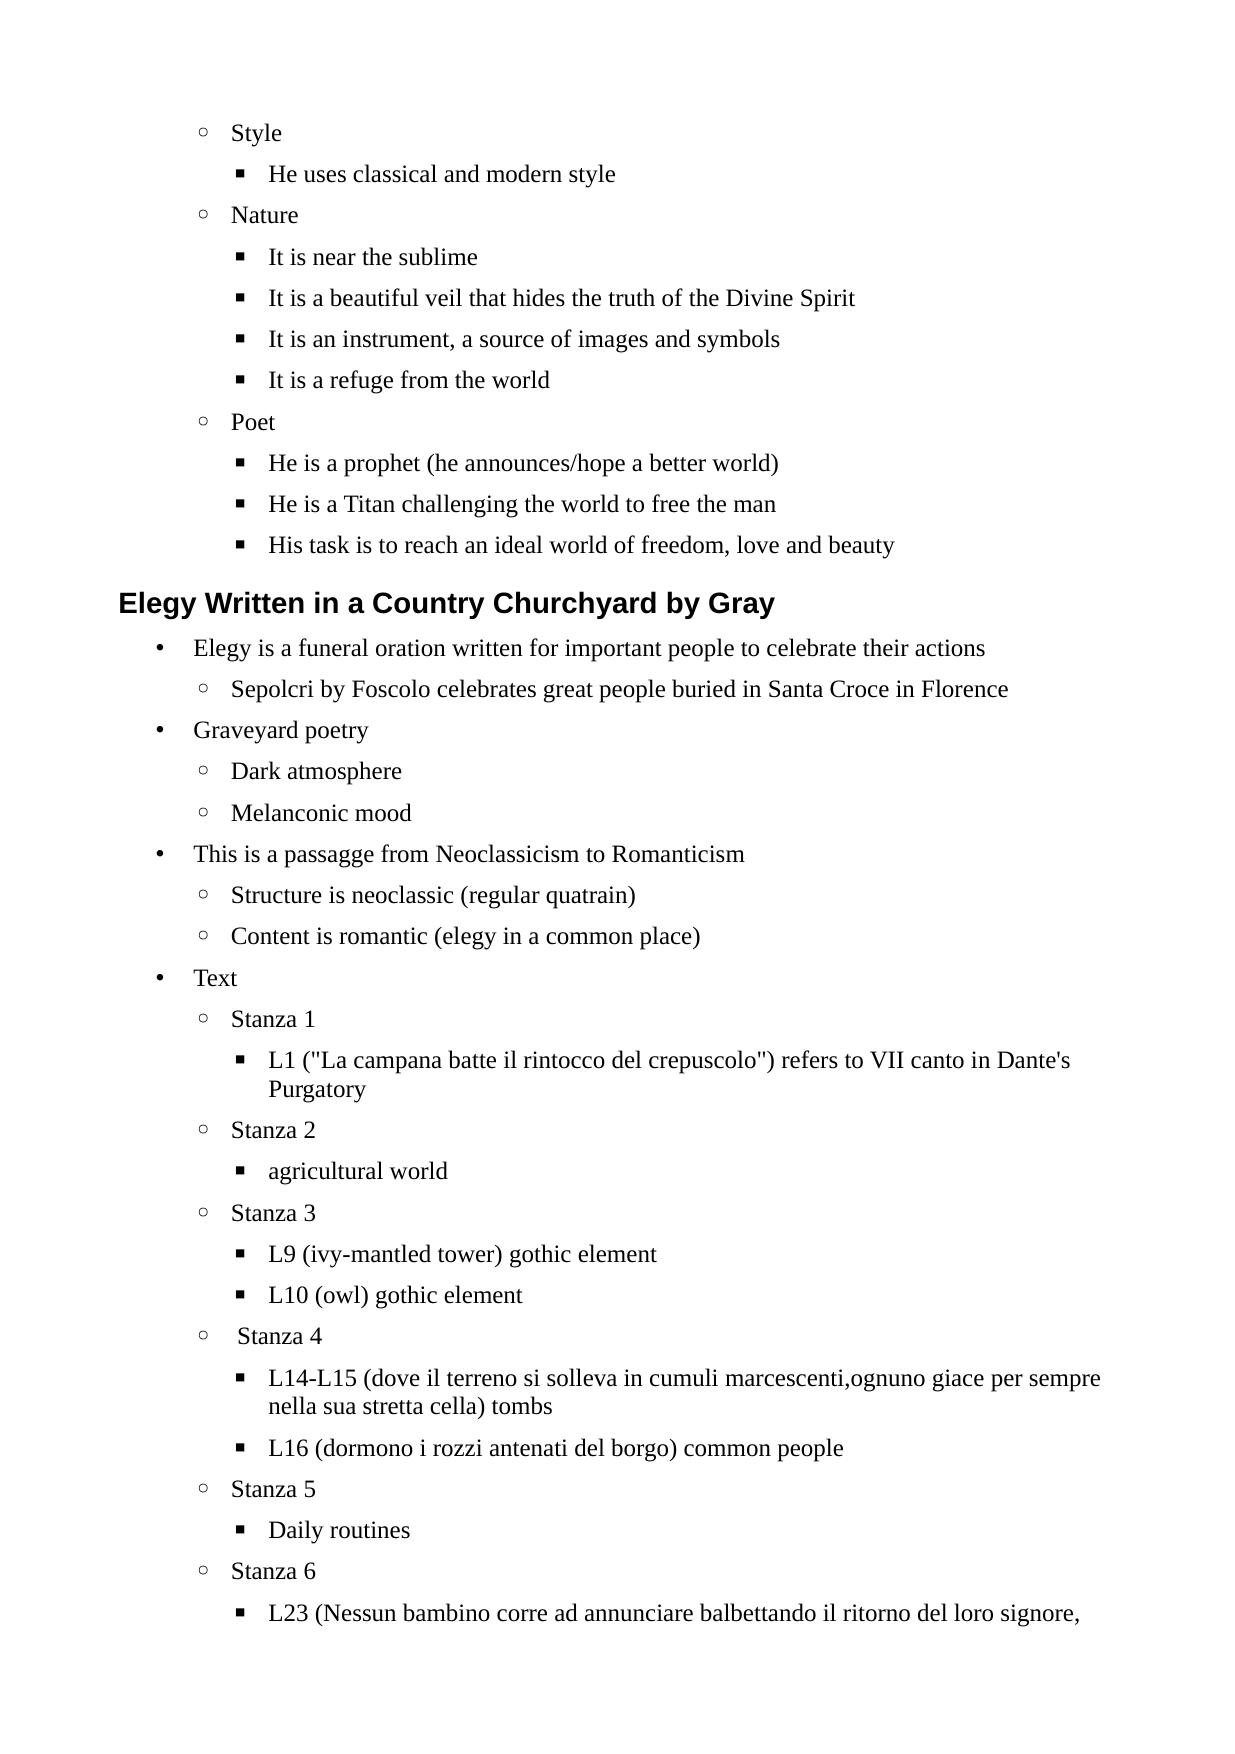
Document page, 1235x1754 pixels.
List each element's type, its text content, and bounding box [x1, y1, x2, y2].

list He uses classical and modern style [231, 159, 1116, 188]
subtitle Elegy Written in a Country Churchyard by Gray [118, 586, 1116, 620]
list Graveyard poetry [156, 715, 1116, 744]
list Sepolcri by Foscolo celebrates great people buried in Santa Croce in Florence [193, 674, 1116, 703]
list Stanza 4 [193, 1321, 1116, 1350]
list Daily routines [231, 1515, 1116, 1544]
list L23 (Nessun bambino corre ad annunciare balbettando il ritorno del loro signore, [231, 1598, 1116, 1626]
list He is a prophet (he announces/hope a better world) [231, 448, 1116, 477]
list Stanza 5 [193, 1474, 1116, 1503]
list He is a Titan challenging the world to free the man [231, 489, 1116, 518]
list L14-L15 (dove il terreno si solleva in cumuli marcescenti,ognuno giace per sempre nella sua stretta cella) tombs [231, 1363, 1116, 1420]
list Text [156, 963, 1116, 991]
list His task is to reach an ideal world of freedom, love and beauty [231, 531, 1116, 559]
list This is a passagge from Neoclassicism to Romanticism [156, 839, 1116, 868]
list Stanza 6 [193, 1556, 1116, 1585]
list L10 (owl) gothic element [231, 1280, 1116, 1309]
list Structure is neoclassic (regular quatrain) [193, 880, 1116, 909]
list Dark atmosphere [193, 756, 1116, 785]
list It is a refuge from the world [231, 366, 1116, 394]
list Poet [193, 407, 1116, 436]
list Stanza 2 [193, 1115, 1116, 1144]
list Stanza 1 [193, 1004, 1116, 1033]
list It is near the sublime [231, 242, 1116, 271]
list Stanza 3 [193, 1198, 1116, 1226]
list L16 (dormono i rozzi antenati del borgo) common people [231, 1433, 1116, 1461]
list It is a beautiful veil that hides the truth of the Divine Spirit [231, 283, 1116, 312]
list L1 ("La campana batte il rintocco del crepuscolo") refers to VII canto in Dante's Purgatory [231, 1045, 1116, 1103]
list Melanconic mood [193, 798, 1116, 826]
list agricultural world [231, 1156, 1116, 1185]
list It is an instrument, a source of images and symbols [231, 324, 1116, 353]
list Content is romantic (elegy in a common place) [193, 921, 1116, 950]
list Elegy is a funeral oration written for important people to celebrate their actions [156, 633, 1116, 661]
list Style [193, 118, 1116, 147]
list Nature [193, 201, 1116, 229]
list L9 (ivy-mantled tower) gothic element [231, 1239, 1116, 1268]
